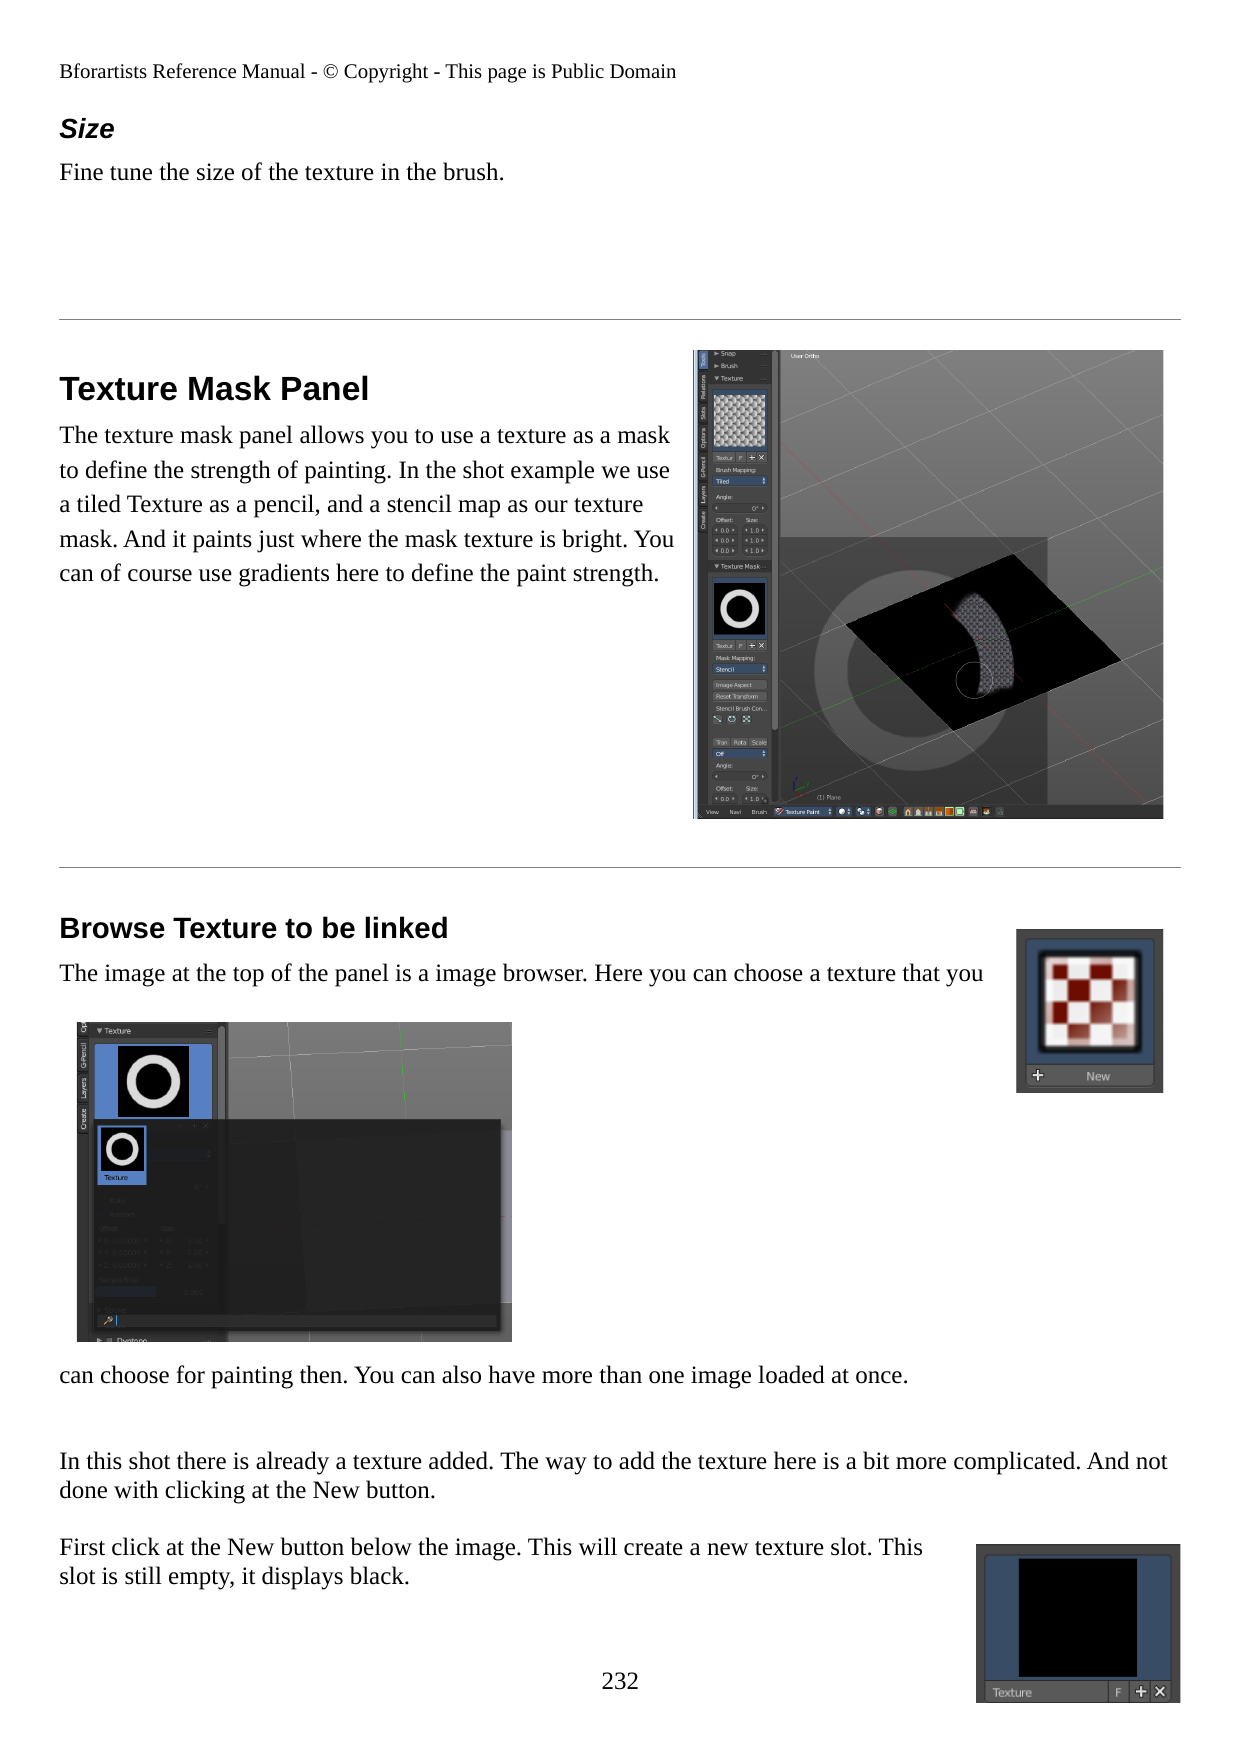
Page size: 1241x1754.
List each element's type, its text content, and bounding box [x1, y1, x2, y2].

picture [76, 1022, 512, 1342]
subtitle [1164, 369, 1181, 408]
subtitle Texture Mask Panel [59, 369, 693, 408]
picture [976, 1544, 1181, 1703]
text Fine tune the size of the texture in the brush. [59, 157, 1181, 186]
text The image at the top of the panel is a image browser. Here you can choose a texture that you can choose for painting then. You can also have more than one image loaded at once. [59, 958, 1181, 1388]
text First click at the New button below the image. This will create a new texture slot. This slot is still empty, it displays black. [59, 1532, 1181, 1590]
picture [693, 350, 1164, 819]
text In this shot there is already a texture added. The way to add the texture here is a bit more complicated. And not done with clicking at the New button. [59, 1446, 1181, 1503]
subtitle Browse Texture to be linked [59, 911, 1181, 945]
subtitle Size [59, 113, 1181, 144]
picture [1016, 929, 1164, 1093]
text The texture mask panel allows you to use a texture as a mask to define the strength of painting. In the shot example we use a tiled Texture as a pencil, and a stencil map as our texture mask. And it paints just where the mask texture is bright. You can of course use gradients here to define the paint strength. [59, 420, 693, 587]
